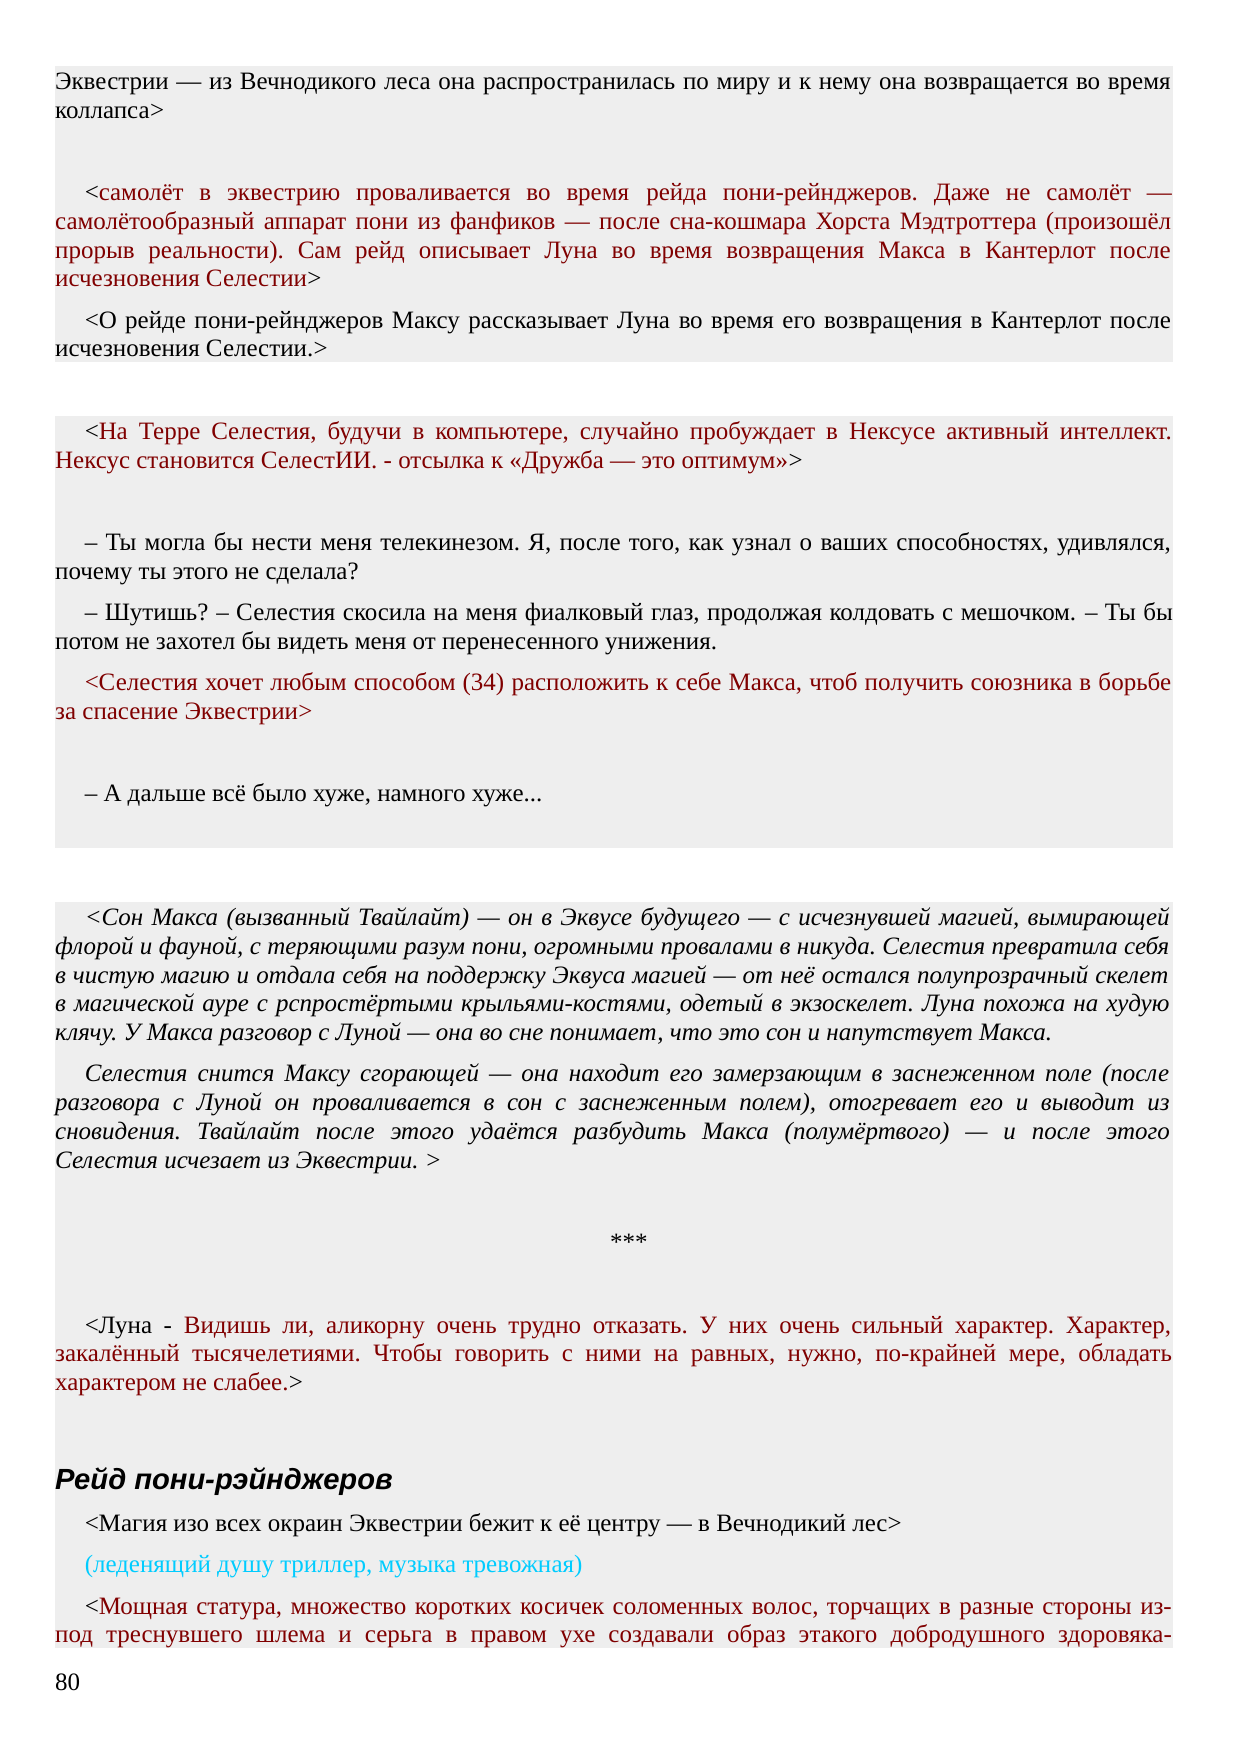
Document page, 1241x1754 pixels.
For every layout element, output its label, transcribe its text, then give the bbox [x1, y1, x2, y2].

text <О рейде пони-рейнджеров Максу рассказывает Луна во время его возвращения в Кантерлот после исчезновения Селестии.> [55, 305, 1173, 362]
text <Селестия хочет любым способом (34) расположить к себе Макса, чтоб получить союзника в борьбе за спасение Эквестрии> [55, 667, 1173, 725]
text Эквестрии — из Вечнодикого леса она распространилась по миру и к нему она возвращается во время коллапса> [55, 66, 1173, 123]
text Селестия снится Максу сгорающей — она находит его замерзающим в заснеженном поле (после разговора с Луной он проваливается в сон с заснеженным полем), отогревает его и выводит из сновидения. Твайлайт после этого удаётся разбудить Макса (полумёртвого) — и после этого Селестия исчезает из Эквестрии. > [55, 1058, 1173, 1173]
text – А дальше всё было хуже, намного хуже... [55, 778, 1173, 807]
text <Сон Макса (вызванный Твайлайт) — он в Эквусе будущего — с исчезнувшей магией, вымирающей флорой и фауной, с теряющими разум пони, огромными провалами в никуда. Селестия превратила себя в чистую магию и отдала себя на поддержку Эквуса магией — от неё остался полупрозрачный скелет в магической ауре с рспростёртыми крыльями-костями, одетый в экзоскелет. Луна похожа на худую клячу. У Макса разговор с Луной — она во сне понимает, что это сон и напутствует Макса. [55, 902, 1173, 1046]
text (леденящий душу триллер, музыка тревожная) [55, 1549, 1173, 1578]
text *** [55, 1227, 1173, 1256]
text – Шутишь? – Селестия скосила на меня фиалковый глаз, продолжая колдовать с мешочком. – Ты бы потом не захотел бы видеть меня от перенесенного унижения. [55, 597, 1173, 655]
subtitle Рейд пони-рэйнджеров [55, 1462, 1173, 1496]
text – Ты могла бы нести меня телекинезом. Я, после того, как узнал о ваших способностях, удивлялся, почему ты этого не сделала? [55, 527, 1173, 585]
text <Луна - Видишь ли, аликорну очень трудно отказать. У них очень сильный характер. Характер, закалённый тысячелетиями. Чтобы говорить с ними на равных, нужно, по-крайней мере, обладать характером не слабее.> [55, 1310, 1173, 1396]
text <самолёт в эквестрию проваливается во время рейда пони-рейнджеров. Даже не самолёт — самолётообразный аппарат пони из фанфиков — после сна-кошмара Хорста Мэдтроттера (произошёл прорыв реальности). Сам рейд описывает Луна во время возвращения Макса в Кантерлот после исчезновения Селестии> [55, 177, 1173, 292]
text <На Терре Селестия, будучи в компьютере, случайно пробуждает в Нексусе активный интеллект. Нексус становится СелестИИ. - отсылка к «Дружба — это оптимум»> [55, 416, 1173, 473]
text <Мощная статура, множество коротких косичек соломенных волос, торчащих в разные стороны из-под треснувшего шлема и серьга в правом ухе создавали образ этакого добродушного здоровяка- [55, 1591, 1173, 1648]
text <Магия изо всех окраин Эквестрии бежит к её центру — в Вечнодикий лес> [55, 1508, 1173, 1537]
